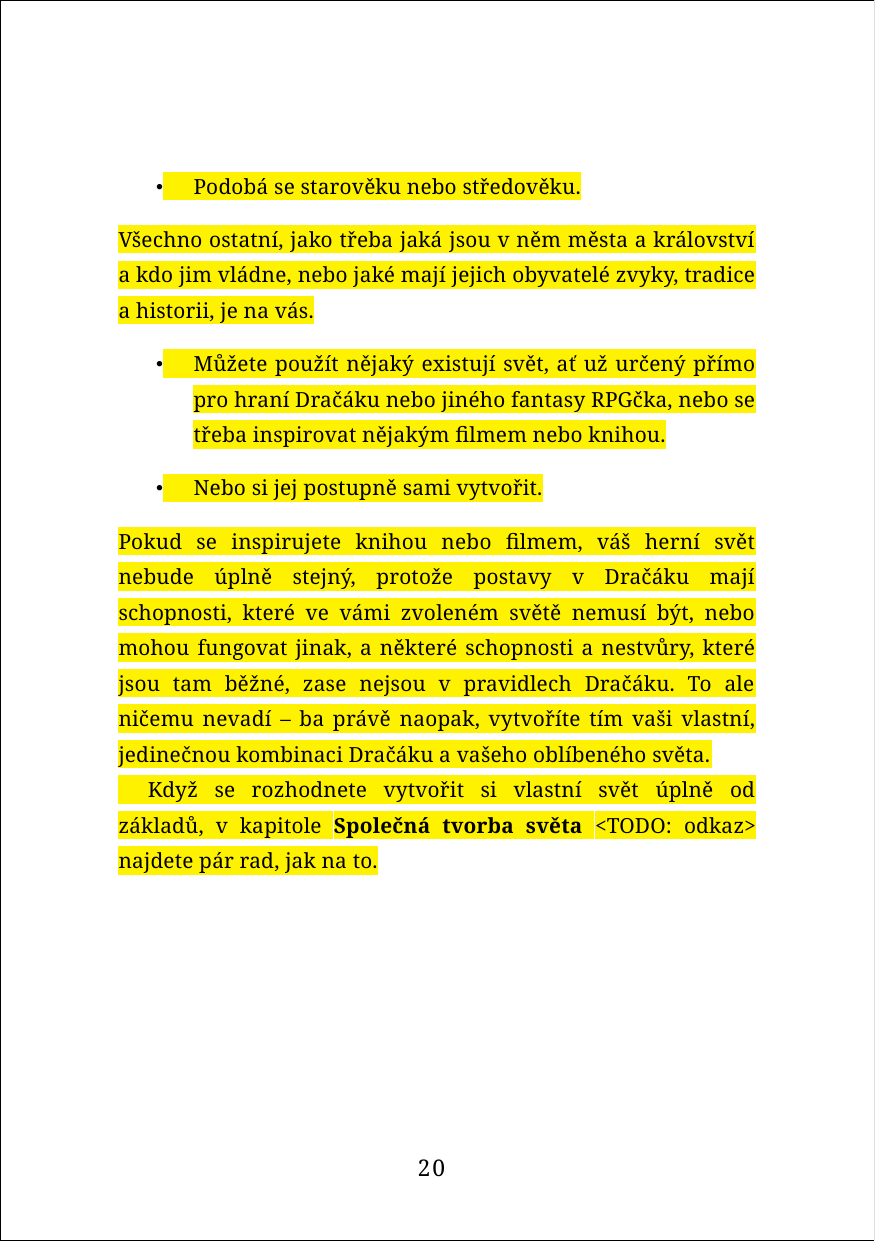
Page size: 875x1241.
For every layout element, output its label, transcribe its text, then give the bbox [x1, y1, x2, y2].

list Podobá se starověku nebo středověku. [156, 172, 756, 200]
text Pokud se inspirujete knihou nebo filmem, váš herní svět nebude úplně stejný, protože postavy v Dračáku mají schopnosti, které ve vámi zvoleném světě nemusí být, nebo mohou fungovat jinak, a některé schopnosti a nestvůry, které jsou tam běžné, zase nejsou v pravidlech Dračáku. To ale ničemu nevadí – ba právě naopak, vytvoříte tím vaši vlastní, jedinečnou kombinaci Dračáku a vašeho oblíbeného světa. Když se rozhodnete vytvořit si vlastní svět úplně od základů, v kapitole Společná tvorba světa <TODO: odkaz> najdete pár rad, jak na to. [118, 527, 756, 875]
list Nebo si jej postupně sami vytvořit. [156, 473, 756, 502]
text Všechno ostatní, jako třeba jaká jsou v něm města a království a kdo jim vládne, nebo jaké mají jejich obyvatelé zvyky, tradice a historii, je na vás. [118, 225, 756, 324]
list Můžete použít nějaký existují svět, ať už určený přímo pro hraní Dračáku nebo jiného fantasy RPGčka, nebo se třeba inspirovat nějakým filmem nebo knihou. [156, 349, 756, 449]
